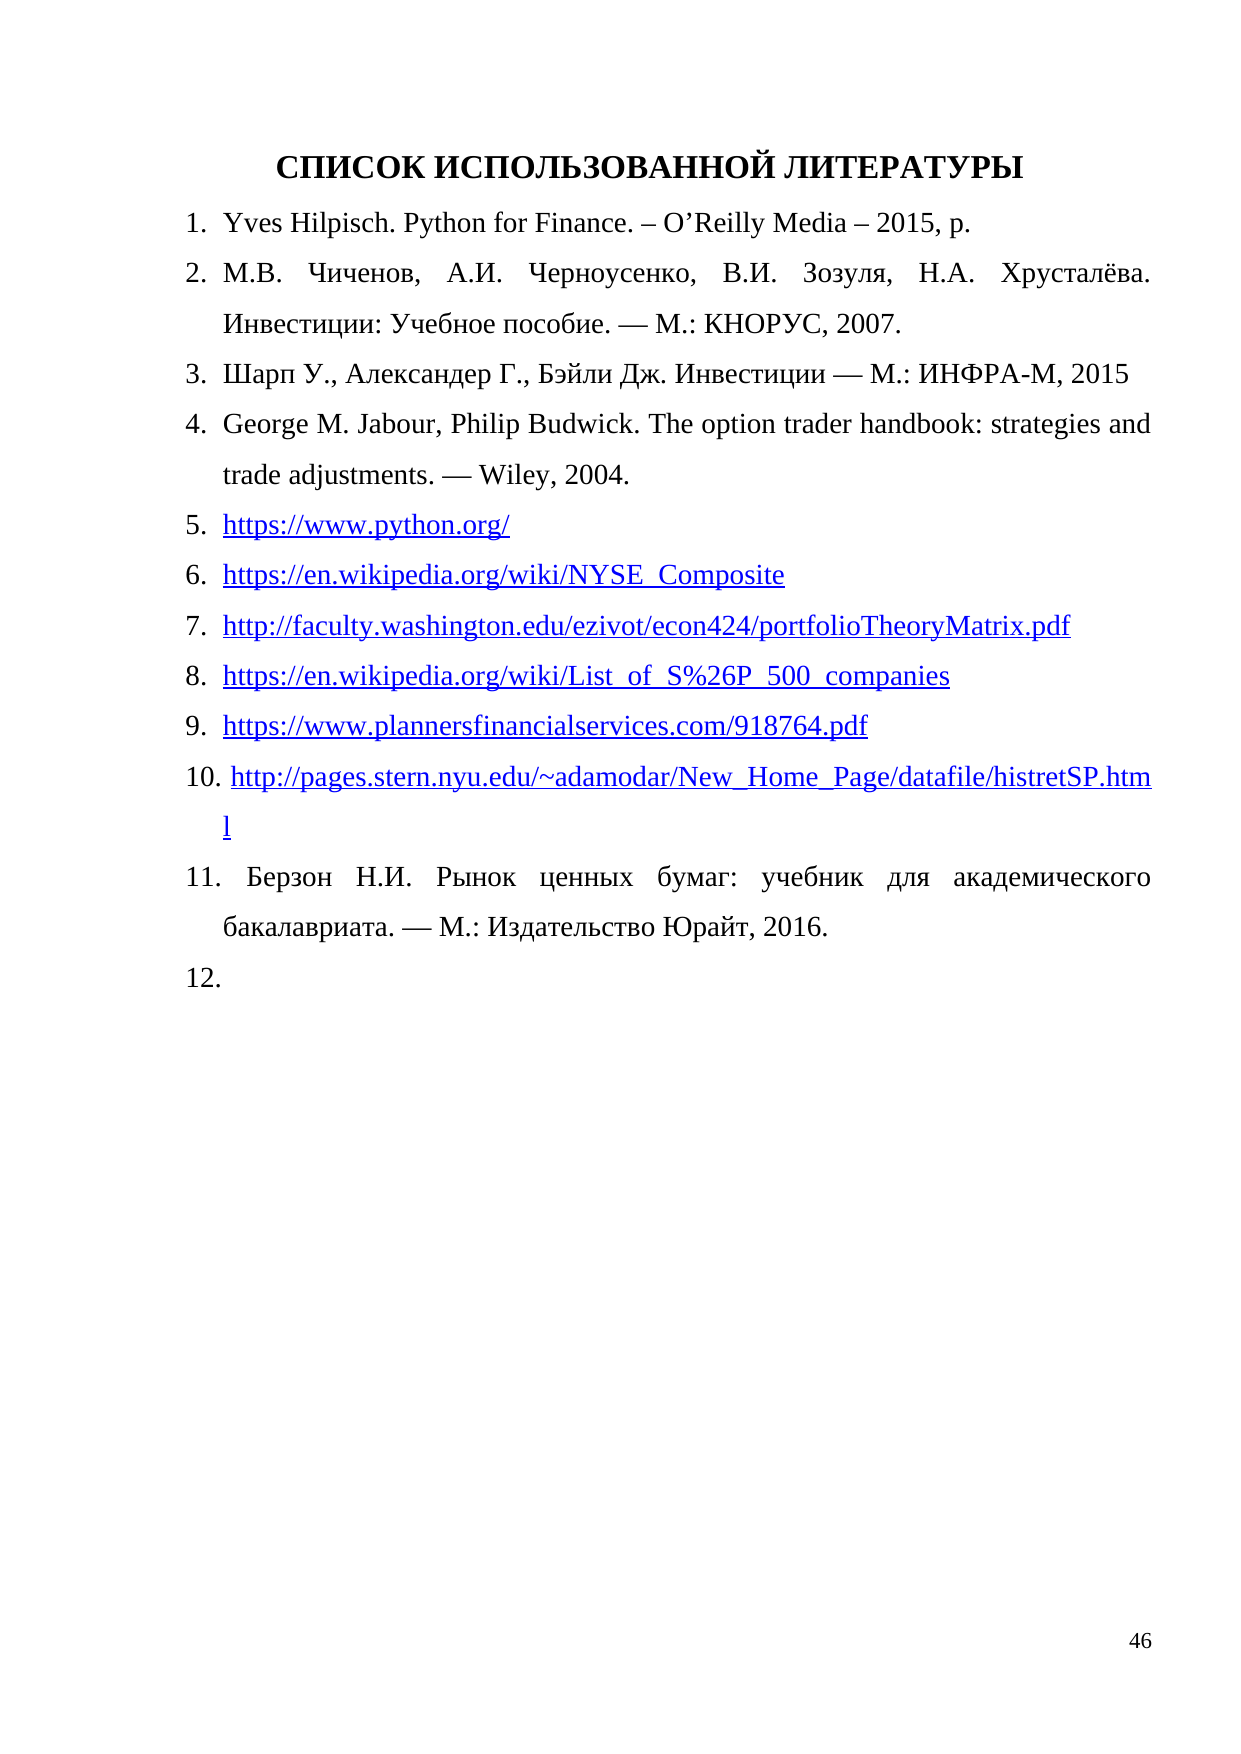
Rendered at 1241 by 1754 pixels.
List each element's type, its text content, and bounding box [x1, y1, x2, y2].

list https://www.plannersfinancialservices.com/918764.pdf [185, 708, 1152, 742]
list https://www.python.org/ [185, 507, 1152, 541]
list М.В. Чиченов, А.И. Черноусенко, В.И. Зозуля, Н.А. Хрусталёва. Инвестиции: Учебное пособие. — М.: КНОРУС, 2007. [185, 256, 1152, 339]
list Берзон Н.И. Рынок ценных бумаг: учебник для академического бакалавриата. — М.: Издательство Юрайт, 2016. [185, 859, 1152, 943]
subtitle СПИСОК ИСПОЛЬЗОВАННОЙ ЛИТЕРАТУРЫ [148, 148, 1152, 186]
list https://en.wikipedia.org/wiki/NYSE_Composite [185, 557, 1152, 591]
list George M. Jabour, Philip Budwick. The option trader handbook: strategies and trade adjustments. — Wiley, 2004. [185, 406, 1152, 490]
list Шарп У., Александер Г., Бэйли Дж. Инвестиции — М.: ИНФРА-М, 2015 [185, 356, 1152, 390]
list Yves Hilpisch. Python for Finance. – O’Reilly Media – 2015, p. [185, 205, 1152, 239]
list https://en.wikipedia.org/wiki/List_of_S%26P_500_companies [185, 658, 1152, 692]
list http://pages.stern.nyu.edu/~adamodar/New_Home_Page/datafile/histretSP.html [185, 759, 1152, 842]
list http://faculty.washington.edu/ezivot/econ424/portfolioTheoryMatrix.pdf [185, 608, 1152, 641]
